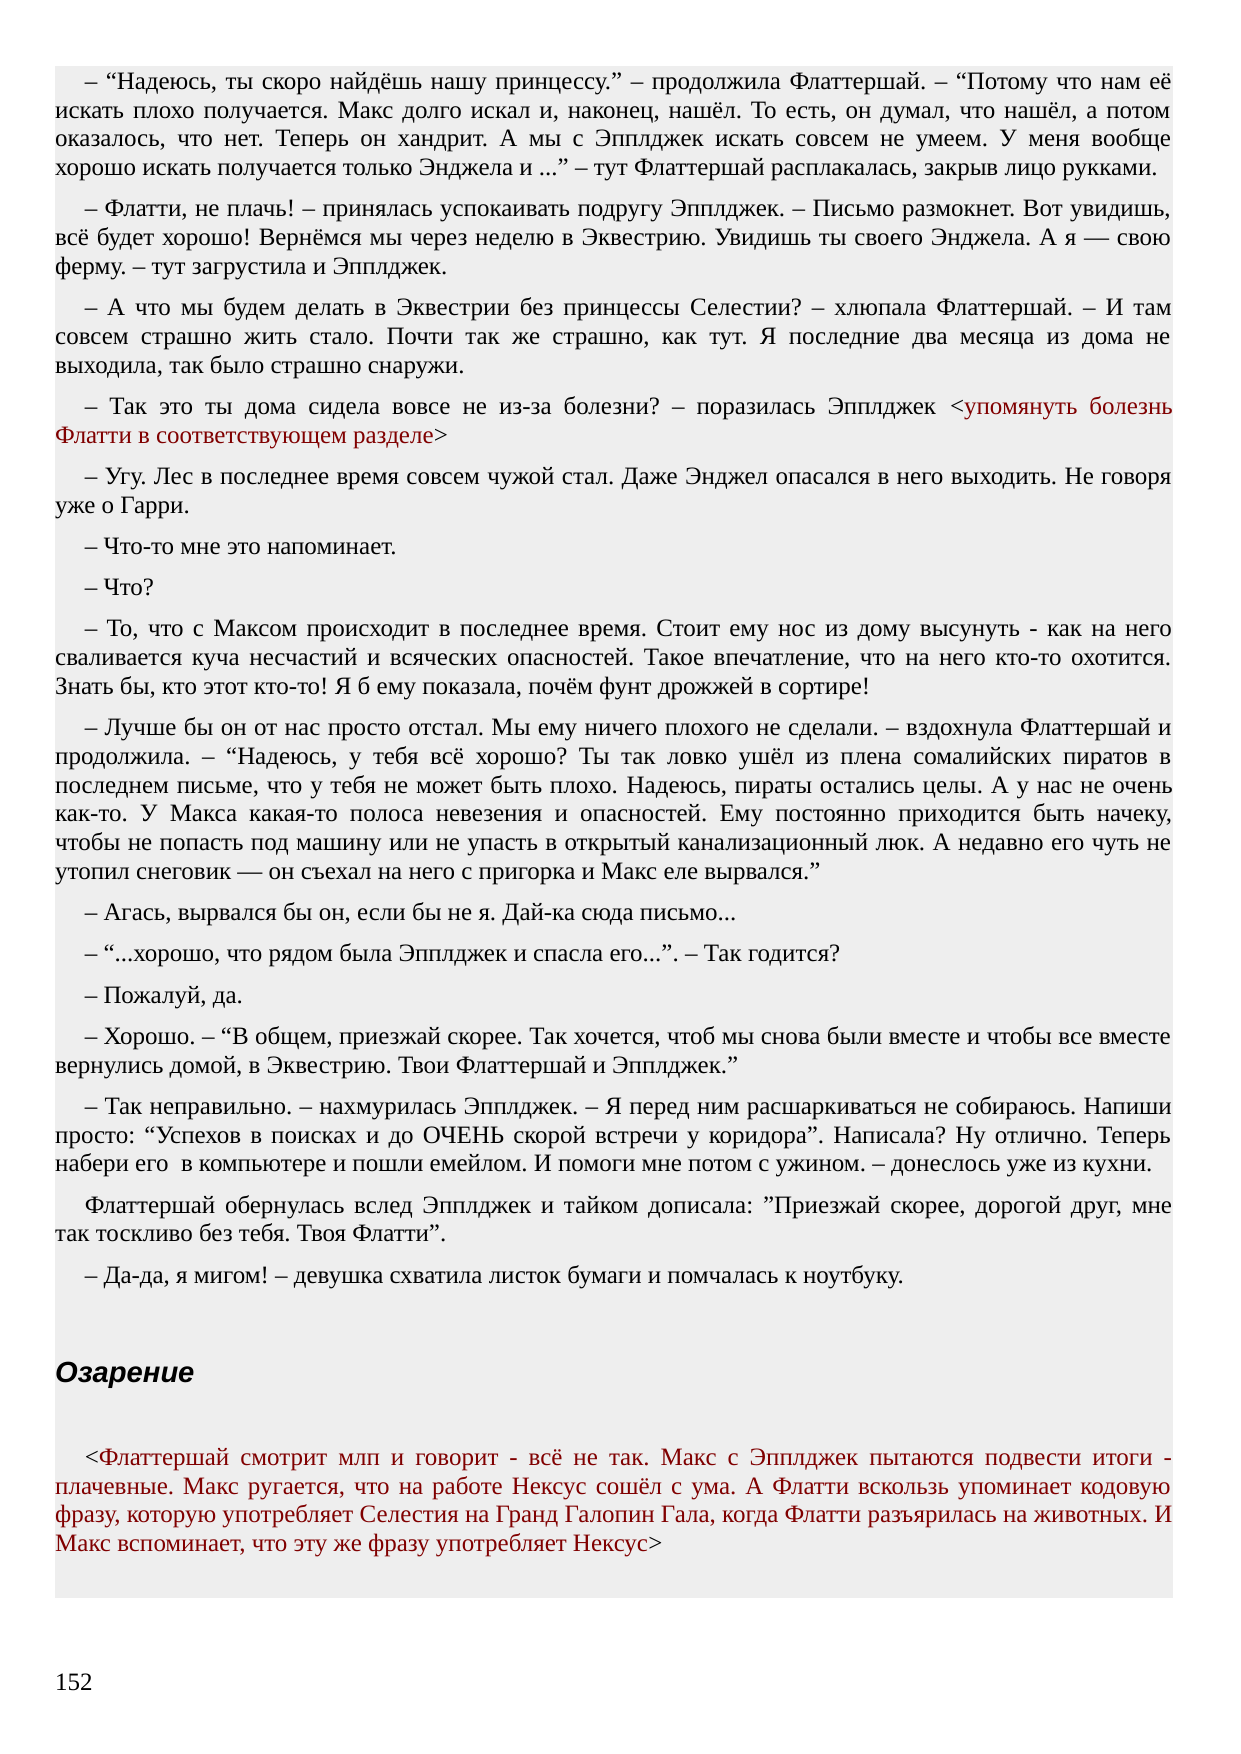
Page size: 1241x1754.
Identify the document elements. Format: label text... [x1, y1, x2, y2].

text <Флаттершай смотрит млп и говорит - всё не так. Макс с Эпплджек пытаются подвести итоги - плачевные. Макс ругается, что на работе Нексус сошёл с ума. А Флатти вскользь упоминает кодовую фразу, которую употребляет Селестия на Гранд Галопин Гала, когда Флатти разъярилась на животных. И Макс вспоминает, что эту же фразу употребляет Нексус> [55, 1442, 1173, 1557]
text – А что мы будем делать в Эквестрии без принцессы Селестии? – хлюпала Флаттершай. – И там совсем страшно жить стало. Почти так же страшно, как тут. Я последние два месяца из дома не выходила, так было страшно снаружи. [55, 292, 1173, 378]
text – Что-то мне это напоминает. [55, 531, 1173, 560]
text – Хорошо. – “В общем, приезжай скорее. Так хочется, чтоб мы снова были вместе и чтобы все вместе вернулись домой, в Эквестрию. Твои Флаттершай и Эпплджек.” [55, 1021, 1173, 1078]
text – Флатти, не плачь! – принялась успокаивать подругу Эпплджек. – Письмо размокнет. Вот увидишь, всё будет хорошо! Вернёмся мы через неделю в Эквестрию. Увидишь ты своего Энджела. А я — свою ферму. – тут загрустила и Эпплджек. [55, 193, 1173, 280]
text – “Надеюсь, ты скоро найдёшь нашу принцессу.” – продолжила Флаттершай. – “Потому что нам её искать плохо получается. Макс долго искал и, наконец, нашёл. То есть, он думал, что нашёл, а потом оказалось, что нет. Теперь он хандрит. А мы с Эпплджек искать совсем не умеем. У меня вообще хорошо искать получается только Энджела и ...” – тут Флаттершай расплакалась, закрыв лицо рукками. [55, 66, 1173, 181]
text – Агась, вырвался бы он, если бы не я. Дай-ка сюда письмо... [55, 897, 1173, 926]
text – Так это ты дома сидела вовсе не из-за болезни? – поразилась Эпплджек <упомянуть болезнь Флатти в соответствующем разделе> [55, 391, 1173, 448]
text – Да-да, я мигом! – девушка схватила листок бумаги и помчалась к ноутбуку. [55, 1260, 1173, 1288]
subtitle Озарение [55, 1355, 1173, 1388]
text Флаттершай обернулась вслед Эпплджек и тайком дописала: ”Приезжай скорее, дорогой друг, мне так тоскливо без тебя. Твоя Флатти”. [55, 1190, 1173, 1247]
text – Что? [55, 572, 1173, 601]
text – Пожалуй, да. [55, 980, 1173, 1008]
text – Так неправильно. – нахмурилась Эпплджек. – Я перед ним расшаркиваться не собираюсь. Напиши просто: “Успехов в поисках и до ОЧЕНЬ скорой встречи у коридора”. Написала? Ну отлично. Теперь набери его в компьютере и пошли емейлом. И помоги мне потом с ужином. – донеслось уже из кухни. [55, 1091, 1173, 1177]
text – То, что с Максом происходит в последнее время. Стоит ему нос из дому высунуть - как на него сваливается куча несчастий и всяческих опасностей. Такое впечатление, что на него кто-то охотится. Знать бы, кто этот кто-то! Я б ему показала, почём фунт дрожжей в сортире! [55, 613, 1173, 700]
text – Лучше бы он от нас просто отстал. Мы ему ничего плохого не сделали. – вздохнула Флаттершай и продолжила. – “Надеюсь, у тебя всё хорошо? Ты так ловко ушёл из плена сомалийских пиратов в последнем письме, что у тебя не может быть плохо. Надеюсь, пираты остались целы. А у нас не очень как-то. У Макса какая-то полоса невезения и опасностей. Ему постоянно приходится быть начеку, чтобы не попасть под машину или не упасть в открытый канализационный люк. А недавно его чуть не утопил снеговик — он съехал на него с пригорка и Макс еле вырвался.” [55, 712, 1173, 885]
text – Угу. Лес в последнее время совсем чужой стал. Даже Энджел опасался в него выходить. Не говоря уже о Гарри. [55, 461, 1173, 518]
text – “...хорошо, что рядом была Эпплджек и спасла его...”. – Так годится? [55, 938, 1173, 967]
